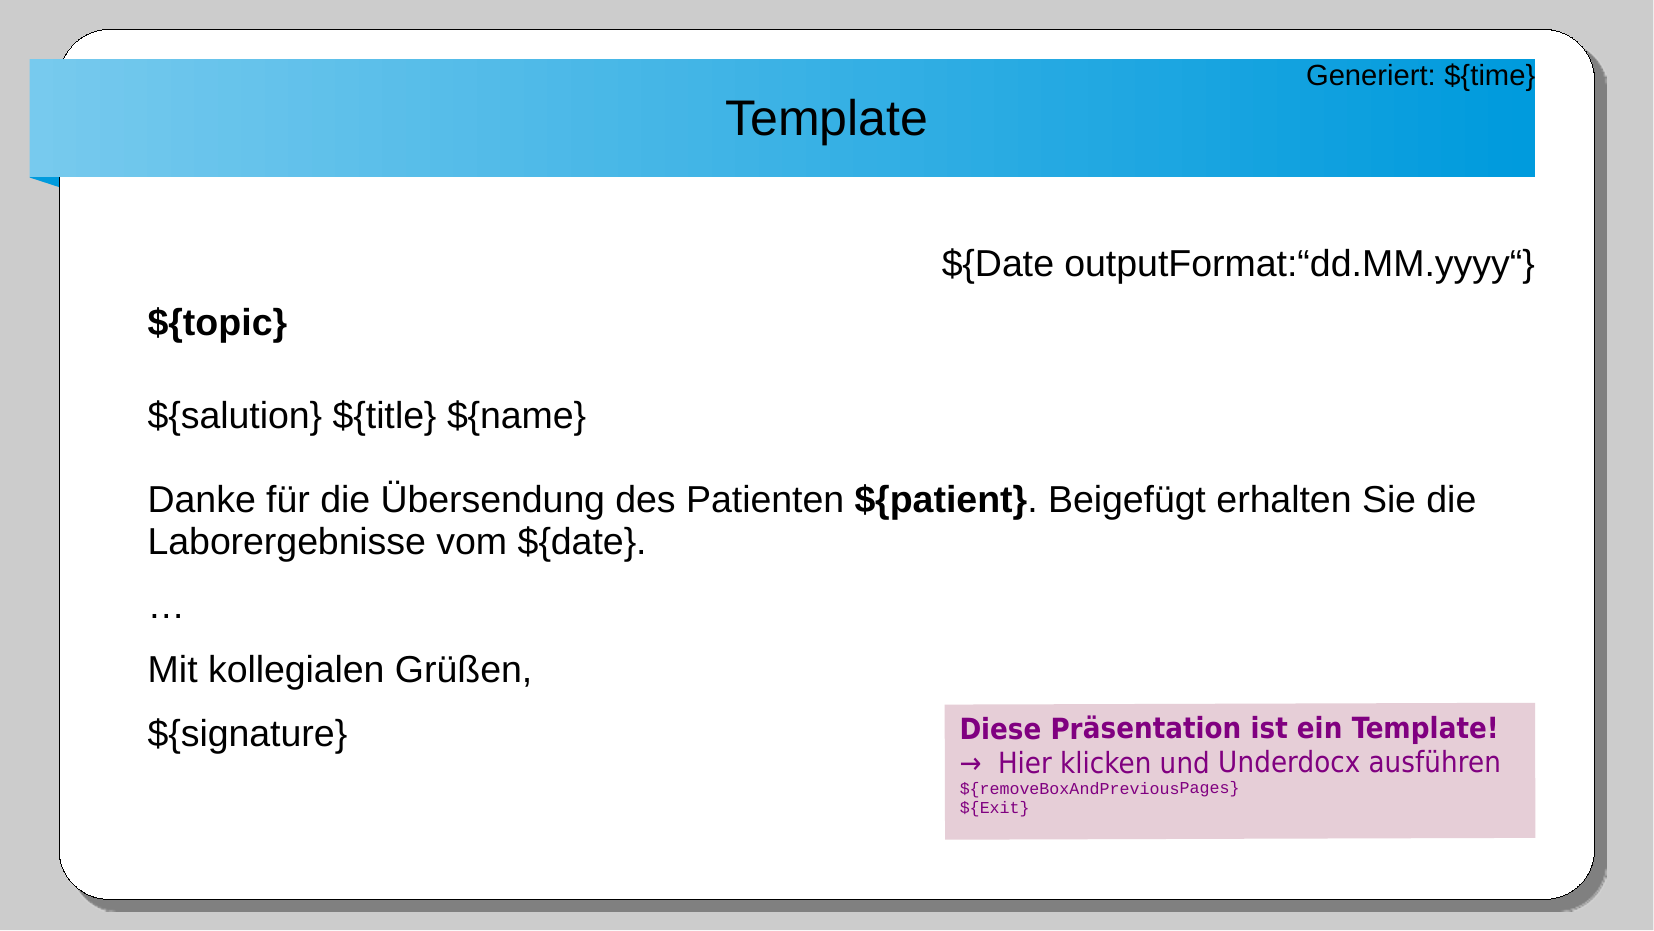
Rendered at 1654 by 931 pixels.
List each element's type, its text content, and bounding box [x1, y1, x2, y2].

title Template [118, 59, 1536, 178]
title ${salution} ${title} ${name} [147, 383, 945, 449]
text_box Diese Präsentation ist ein Template! → Hier klicken und Underdocx ausführen ${removeBoxAndPreviousPages} ${Exit} [944, 702, 1536, 840]
list Danke für die Übersendung des Patienten ${patient}. Beigefügt erhalten Sie die Laborergebnisse vom ${date}. … Mit kollegialen Grüßen, ${signature} [147, 478, 1536, 715]
title ${topic} [147, 301, 916, 344]
list ${Date outputFormat:“dd.MM.yyyy“} [885, 242, 1536, 302]
